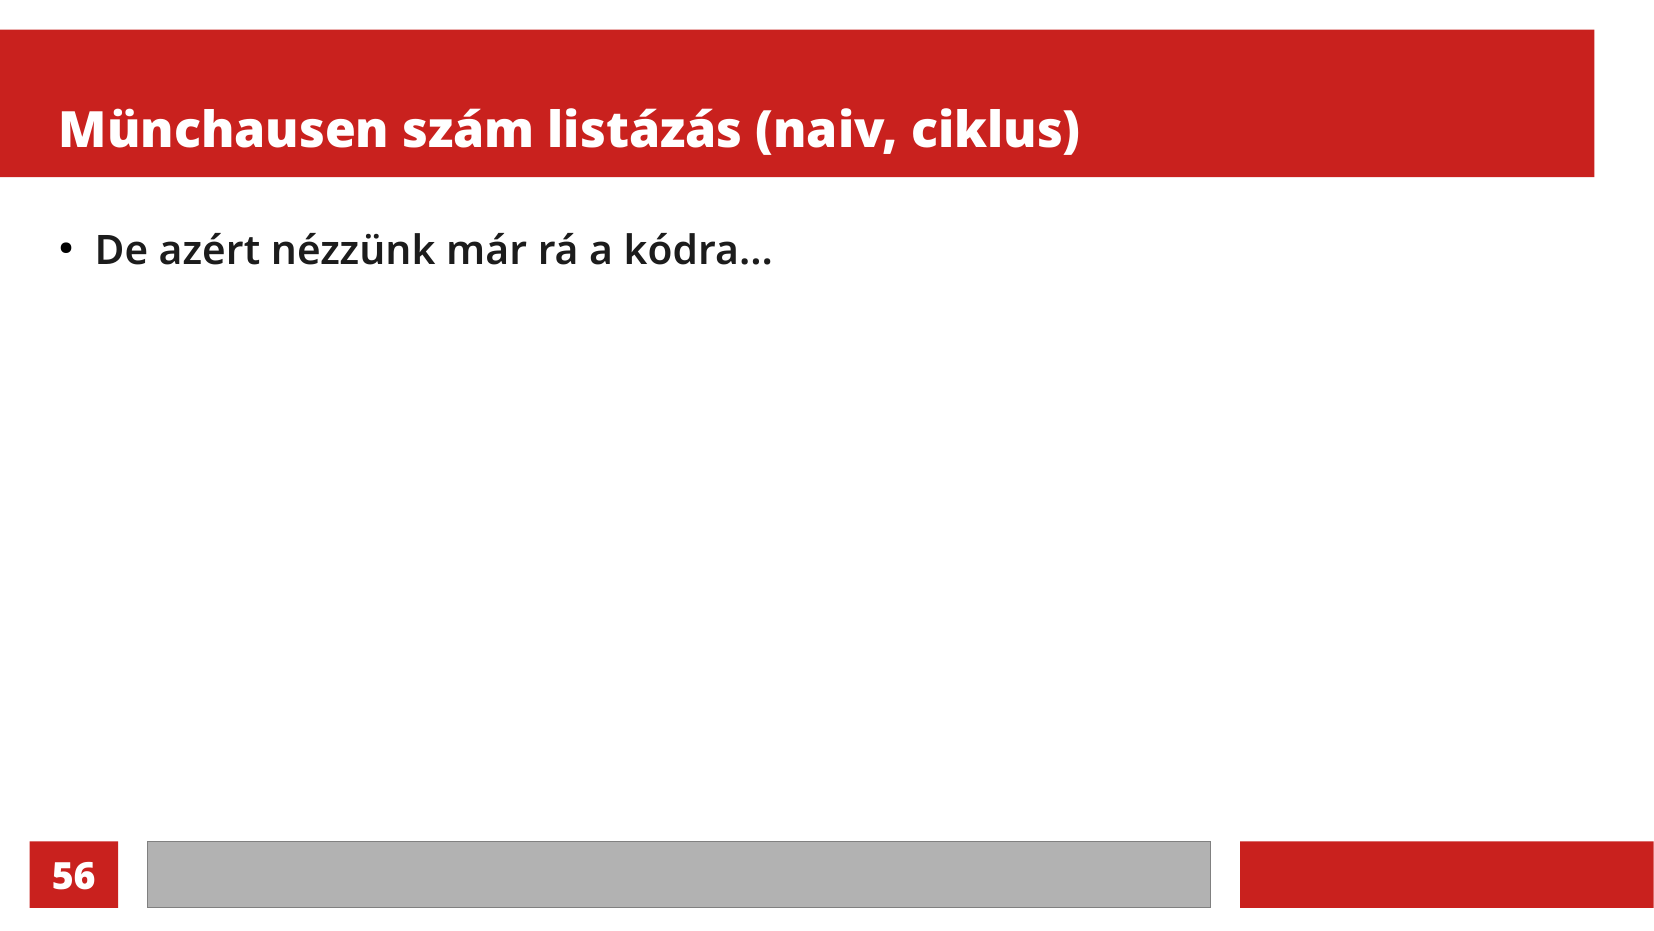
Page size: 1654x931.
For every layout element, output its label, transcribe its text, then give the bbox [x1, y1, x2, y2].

title Münchausen szám listázás (naiv, ciklus) [59, 44, 1595, 163]
list De azért nézzünk már rá a kódra... [59, 221, 1565, 502]
